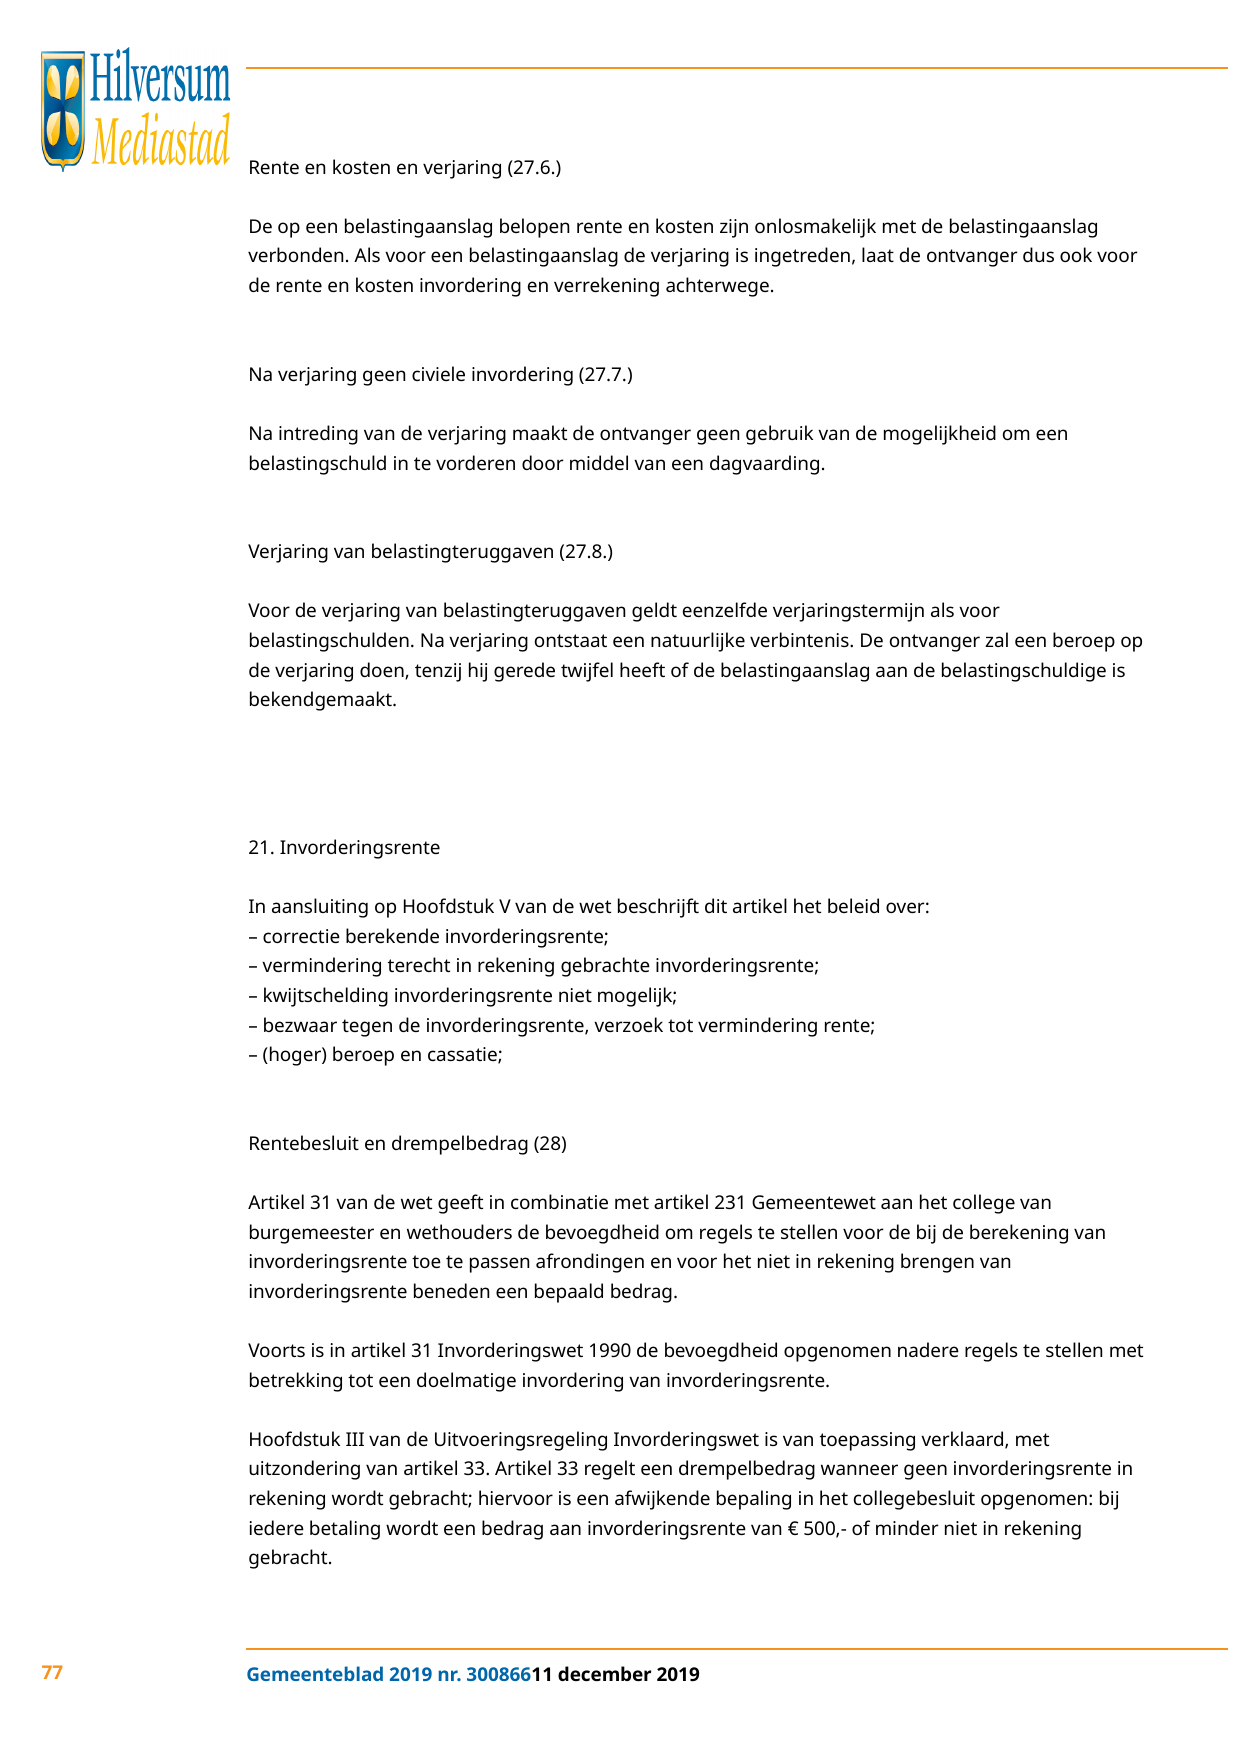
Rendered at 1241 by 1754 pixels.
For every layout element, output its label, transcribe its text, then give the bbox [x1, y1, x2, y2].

text – bezwaar tegen de invorderingsrente, verzoek tot vermindering rente; [248, 1012, 1152, 1038]
text Na verjaring geen civiele invordering (27.7.) [248, 361, 1152, 387]
text – vermindering terecht in rekening gebrachte invorderingsrente; [248, 953, 1152, 978]
text – correctie berekende invorderingsrente; [248, 923, 1152, 949]
text Artikel 31 van de wet geeft in combinatie met artikel 231 Gemeentewet aan het college van burgemeester en wethouders de bevoegdheid om regels te stellen voor de bij de berekening van invorderingsrente toe te passen afrondingen en voor het niet in rekening brengen van invorderingsrente beneden een bepaald bedrag. [248, 1189, 1152, 1304]
text Hoofdstuk III van de Uitvoeringsregeling Invorderingswet is van toepassing verklaard, met uitzondering van artikel 33. Artikel 33 regelt een drempelbedrag wanneer geen invorderingsrente in rekening wordt gebracht; hiervoor is een afwijkende bepaling in het collegebesluit opgenomen: bij iedere betaling wordt een bedrag aan invorderingsrente van € 500,- of minder niet in rekening gebracht. [248, 1426, 1152, 1570]
text De op een belastingaanslag belopen rente en kosten zijn onlosmakelijk met de belastingaanslag verbonden. Als voor een belastingaanslag de verjaring is ingetreden, laat de ontvanger dus ook voor de rente en kosten invordering en verrekening achterwege. [248, 213, 1152, 298]
text Rentebesluit en drempelbedrag (28) [248, 1130, 1152, 1156]
text Voorts is in artikel 31 Invorderingswet 1990 de bevoegdheid opgenomen nadere regels te stellen met betrekking tot een doelmatige invordering van invorderingsrente. [248, 1337, 1152, 1393]
picture [41, 47, 231, 172]
text 21. Invorderingsrente [248, 834, 1152, 860]
text Voor de verjaring van belastingteruggaven geldt eenzelfde verjaringstermijn als voor belastingschulden. Na verjaring ontstaat een natuurlijke verbintenis. De ontvanger zal een beroep op de verjaring doen, tenzij hij gerede twijfel heeft of de belastingaanslag aan de belastingschuldige is bekendgemaakt. [248, 598, 1152, 712]
text Rente en kosten en verjaring (27.6.) [248, 154, 1152, 180]
text – kwijtschelding invorderingsrente niet mogelijk; [248, 982, 1152, 1008]
text Verjaring van belastingteruggaven (27.8.) [248, 538, 1152, 564]
text In aansluiting op Hoofdstuk V van de wet beschrijft dit artikel het beleid over: [248, 893, 1152, 919]
text – (hoger) beroep en cassatie; [248, 1041, 1152, 1067]
text Na intreding van de verjaring maakt de ontvanger geen gebruik van de mogelijkheid om een belastingschuld in te vorderen door middel van een dagvaarding. [248, 420, 1152, 476]
